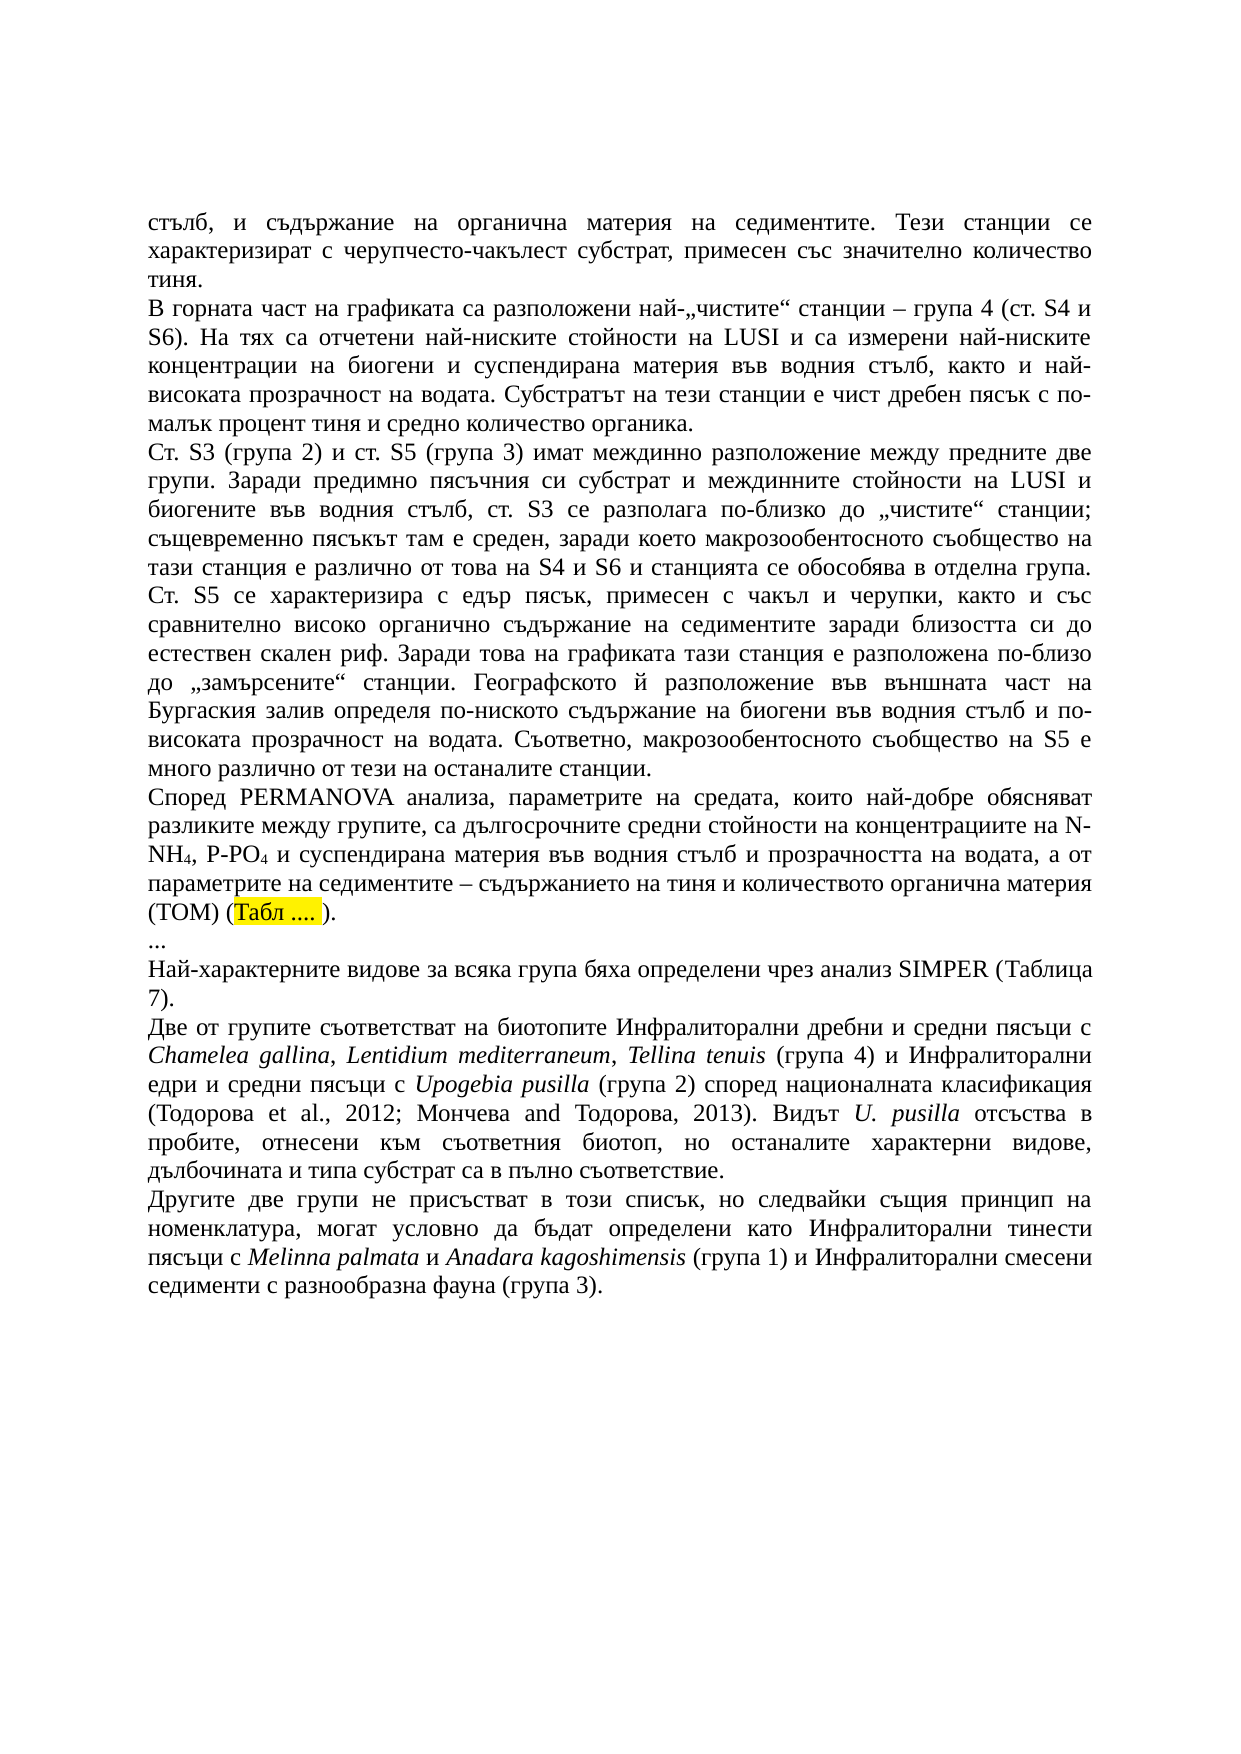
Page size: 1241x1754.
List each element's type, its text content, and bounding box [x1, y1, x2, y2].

text Най-характерните видове за всяка група бяха определени чрез анализ SIMPER (Таблица 7). [148, 954, 1093, 1012]
text В горната част на графиката са разположени най-„чистите“ станции – група 4 (ст. S4 и S6). На тях са отчетени най-ниските стойности на LUSI и са измерени най-ниските концентрации на биогени и суспендирана материя във водния стълб, както и най-високата прозрачност на водата. Субстратът на тези станции е чист дребен пясък с по-малък процент тиня и средно количество органика. [148, 293, 1093, 437]
text Ст. S3 (група 2) и ст. S5 (група 3) имат междинно разположение между предните две групи. Заради предимно пясъчния си субстрат и междинните стойности на LUSI и биогените във водния стълб, ст. S3 се разполага по-близко до „чистите“ станции; същевременно пясъкът там е среден, заради което макрозообентосното съобщество на тази станция е различно от това на S4 и S6 и станцията се обособява в отделна група. Ст. S5 се характеризира с едър пясък, примесен с чакъл и черупки, както и със сравнително високо органично съдържание на седиментите заради близостта си до естествен скален риф. Заради това на графиката тази станция е разположена по-близо до „замърсените“ станции. Географското й разположение във външната част на Бургаския залив определя по-ниското съдържание на биогени във водния стълб и по-високата прозрачност на водата. Съответно, макрозообентосното съобщество на S5 е много различно от тези на останалите станции. [148, 437, 1093, 782]
text стълб, и съдържание на органична материя на седиментите. Тези станции се характеризират с черупчесто-чакълест субстрат, примесен със значително количество тиня. [148, 207, 1093, 293]
text Две от групите съответстват на биотопите Инфралиторални дребни и средни пясъци с Chamelea gallina, Lentidium mediterraneum, Tellina tenuis (група 4) и Инфралиторални едри и средни пясъци с Upogebia pusilla (група 2) според националната класификация (Тодорова et al., 2012; Мончева and Тодорова, 2013). Видът U. pusilla отсъства в пробите, отнесени към съответния биотоп, но останалите характерни видове, дълбочината и типа субстрат са в пълно съответствие. [148, 1012, 1093, 1184]
text ... [148, 925, 1093, 954]
text Другите две групи не присъстват в този списък, но следвайки същия принцип на номенклатура, могат условно да бъдат определени като Инфралиторални тинести пясъци с Melinna palmata и Anadara kagoshimensis (група 1) и Инфралиторални смесени седименти с разнообразна фауна (група 3). [148, 1184, 1093, 1299]
text Според PERMANOVA анализа, параметрите на средата, които най-добре обясняват разликите между групите, са дългосрочните средни стойности на концентрациите на N-NH4, P-PO4 и суспендирана материя във водния стълб и прозрачността на водата, а от параметрите на седиментите – съдържанието на тиня и количеството органична материя (TOM) (Табл .... ). [148, 782, 1093, 925]
